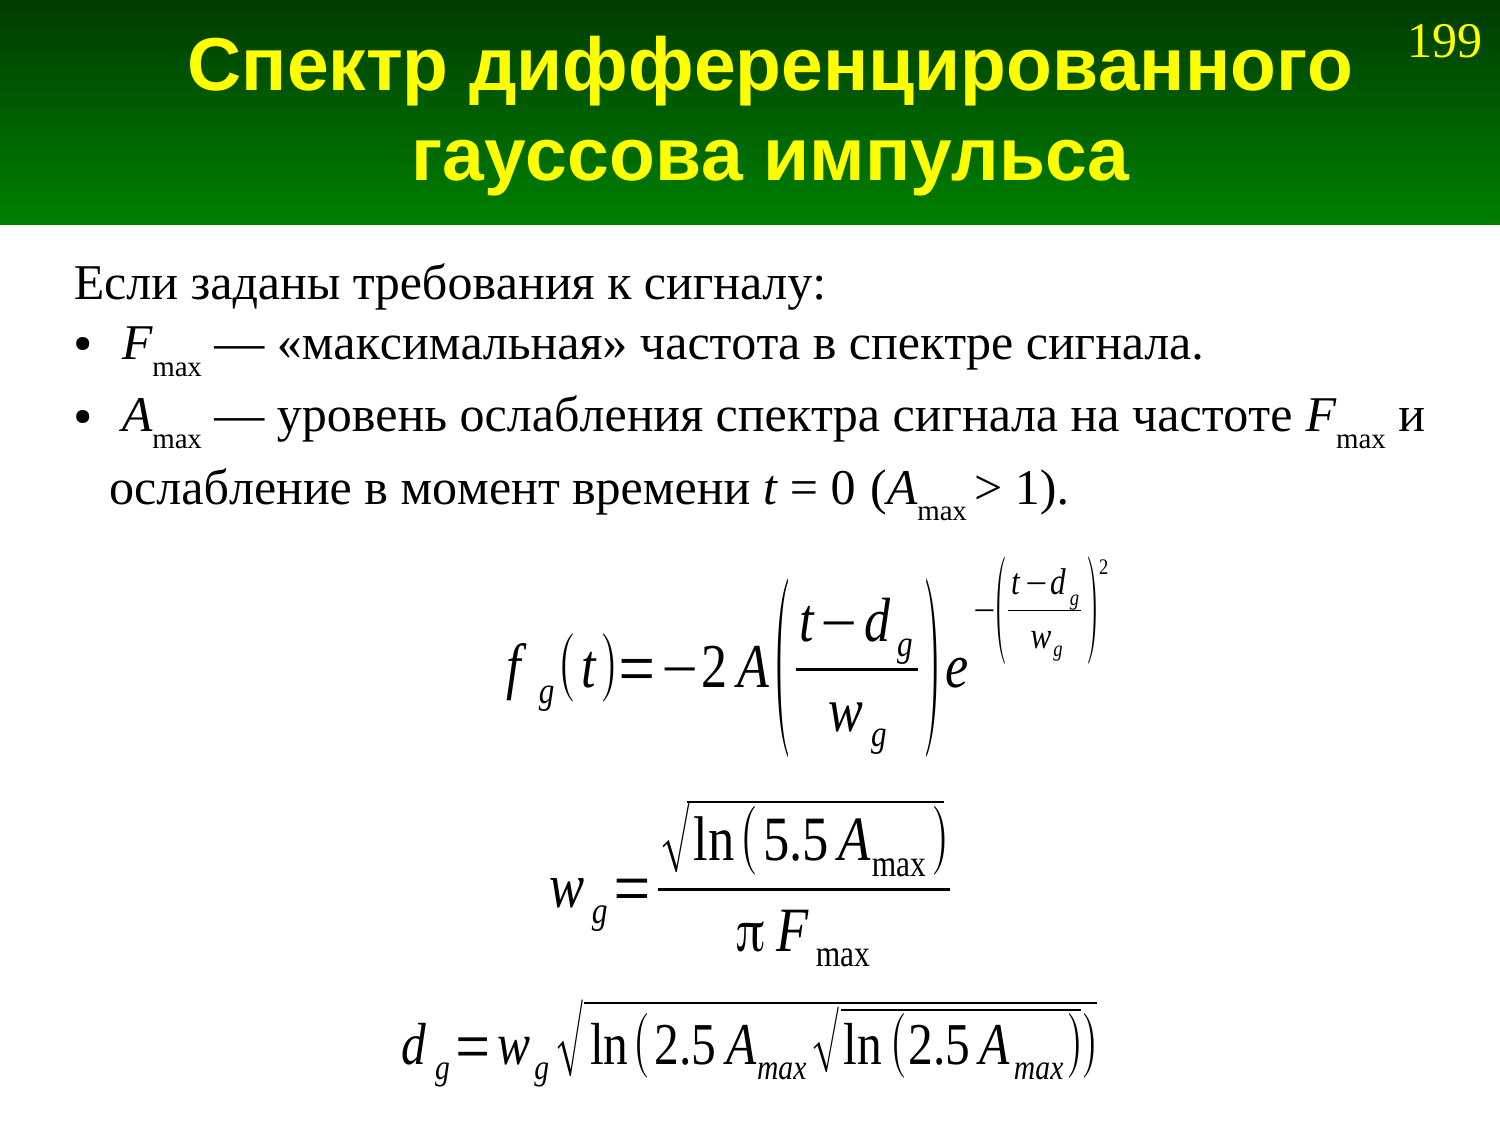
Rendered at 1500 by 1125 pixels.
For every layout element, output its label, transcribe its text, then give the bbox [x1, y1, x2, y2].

text_box Если заданы требования к сигналу: Fmax — «максимальная» частота в спектре сигнала. Amax — уровень ослабления спектра сигнала на частоте Fmax и ослабление в момент времени t = 0 (Amax > 1). [59, 242, 1453, 679]
chart [483, 555, 1120, 762]
title Спектр дифференцированного гауссова импульса [100, 7, 1441, 204]
chart [535, 797, 965, 975]
chart [388, 998, 1112, 1087]
